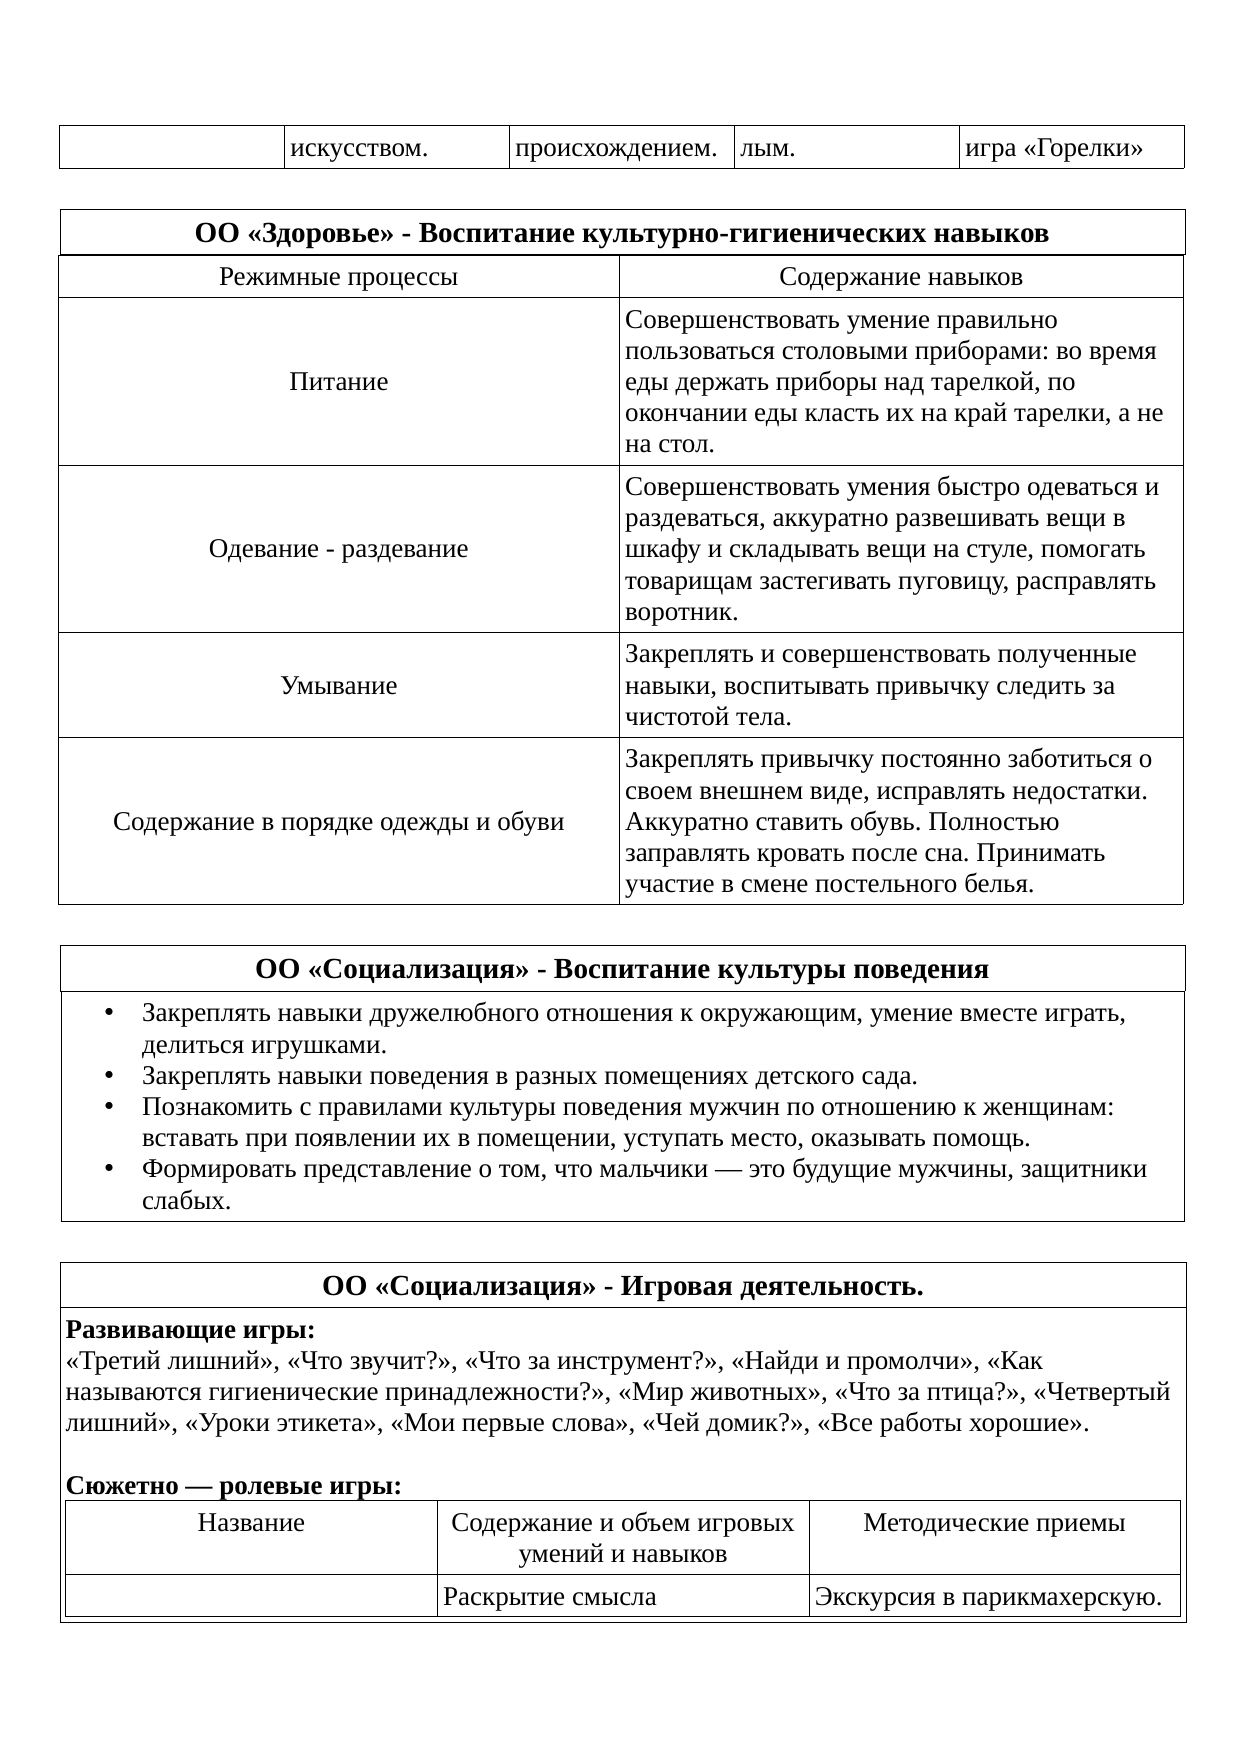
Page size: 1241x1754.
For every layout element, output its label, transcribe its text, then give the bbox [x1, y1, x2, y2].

table_cell Закреплять и совершенствовать полученные навыки, воспитывать привычку следить за чистотой тела. [620, 633, 1183, 737]
table_cell Закреплять привычку постоянно заботиться о своем внешнем виде, исправлять недостатки. Аккуратно ставить обувь. Полностью заправлять кровать после сна. Принимать участие в смене постельного белья. [620, 738, 1183, 904]
table_cell лым. [735, 126, 959, 168]
table_cell Совершенствовать умения быстро одеваться и раздеваться, аккуратно развешивать вещи в шкафу и складывать вещи на стуле, помогать товарищам застегивать пуговицу, расправлять воротник. [620, 466, 1183, 632]
table_cell [60, 126, 284, 168]
table_header Содержание и объем игровых умений и навыков [438, 1501, 809, 1574]
table_header Содержание навыков [620, 256, 1183, 297]
table_header Развивающие игры: «Третий лишний», «Что звучит?», «Что за инструмент?», «Найди и промолчи», «Как называются гигиенические принадлежности?», «Мир животных», «Что за птица?», «Четвертый лишний», «Уроки этикета», «Мои первые слова», «Чей домик?», «Все работы хорошие». Сюжетно — ролевые игры: [61, 1308, 1186, 1622]
table_cell происхождением. [510, 126, 734, 168]
table_cell Совершенствовать умение правильно пользоваться столовыми приборами: во время еды держать приборы над тарелкой, по окончании еды класть их на край тарелки, а не на стол. [620, 298, 1183, 464]
table_cell Раскрытие смысла [438, 1575, 809, 1616]
table_header ОО «Здоровье» - Воспитание культурно-гигиенических навыков [61, 210, 1185, 254]
table_cell Питание [59, 298, 619, 464]
table_cell Содержание в порядке одежды и обуви [59, 738, 619, 904]
table_cell искусством. [285, 126, 509, 168]
table_cell Одевание - раздевание [59, 466, 619, 632]
table_header Методические приемы [810, 1501, 1180, 1574]
table_header Режимные процессы [59, 256, 619, 297]
table_header ОО «Социализация» - Воспитание культуры поведения [61, 946, 1185, 991]
table_header Название [66, 1501, 437, 1574]
table_cell Умывание [59, 633, 619, 737]
table_cell Экскурсия в парикмахерскую. [810, 1575, 1180, 1616]
table_cell [66, 1575, 437, 1616]
table_cell игра «Горелки» [960, 126, 1184, 168]
table_header Закреплять навыки дружелюбного отношения к окружающим, умение вместе играть, делиться игрушками. Закреплять навыки поведения в разных помещениях детского сада. Познакомить с правилами культуры поведения мужчин по отношению к женщинам: вставать при появлении их в помещении, уступать место, оказывать помощь. Формировать представление о том, что мальчики — это будущие мужчины, защитники слабых. [62, 992, 1184, 1221]
table_header ОО «Социализация» - Игровая деятельность. [61, 1263, 1186, 1307]
